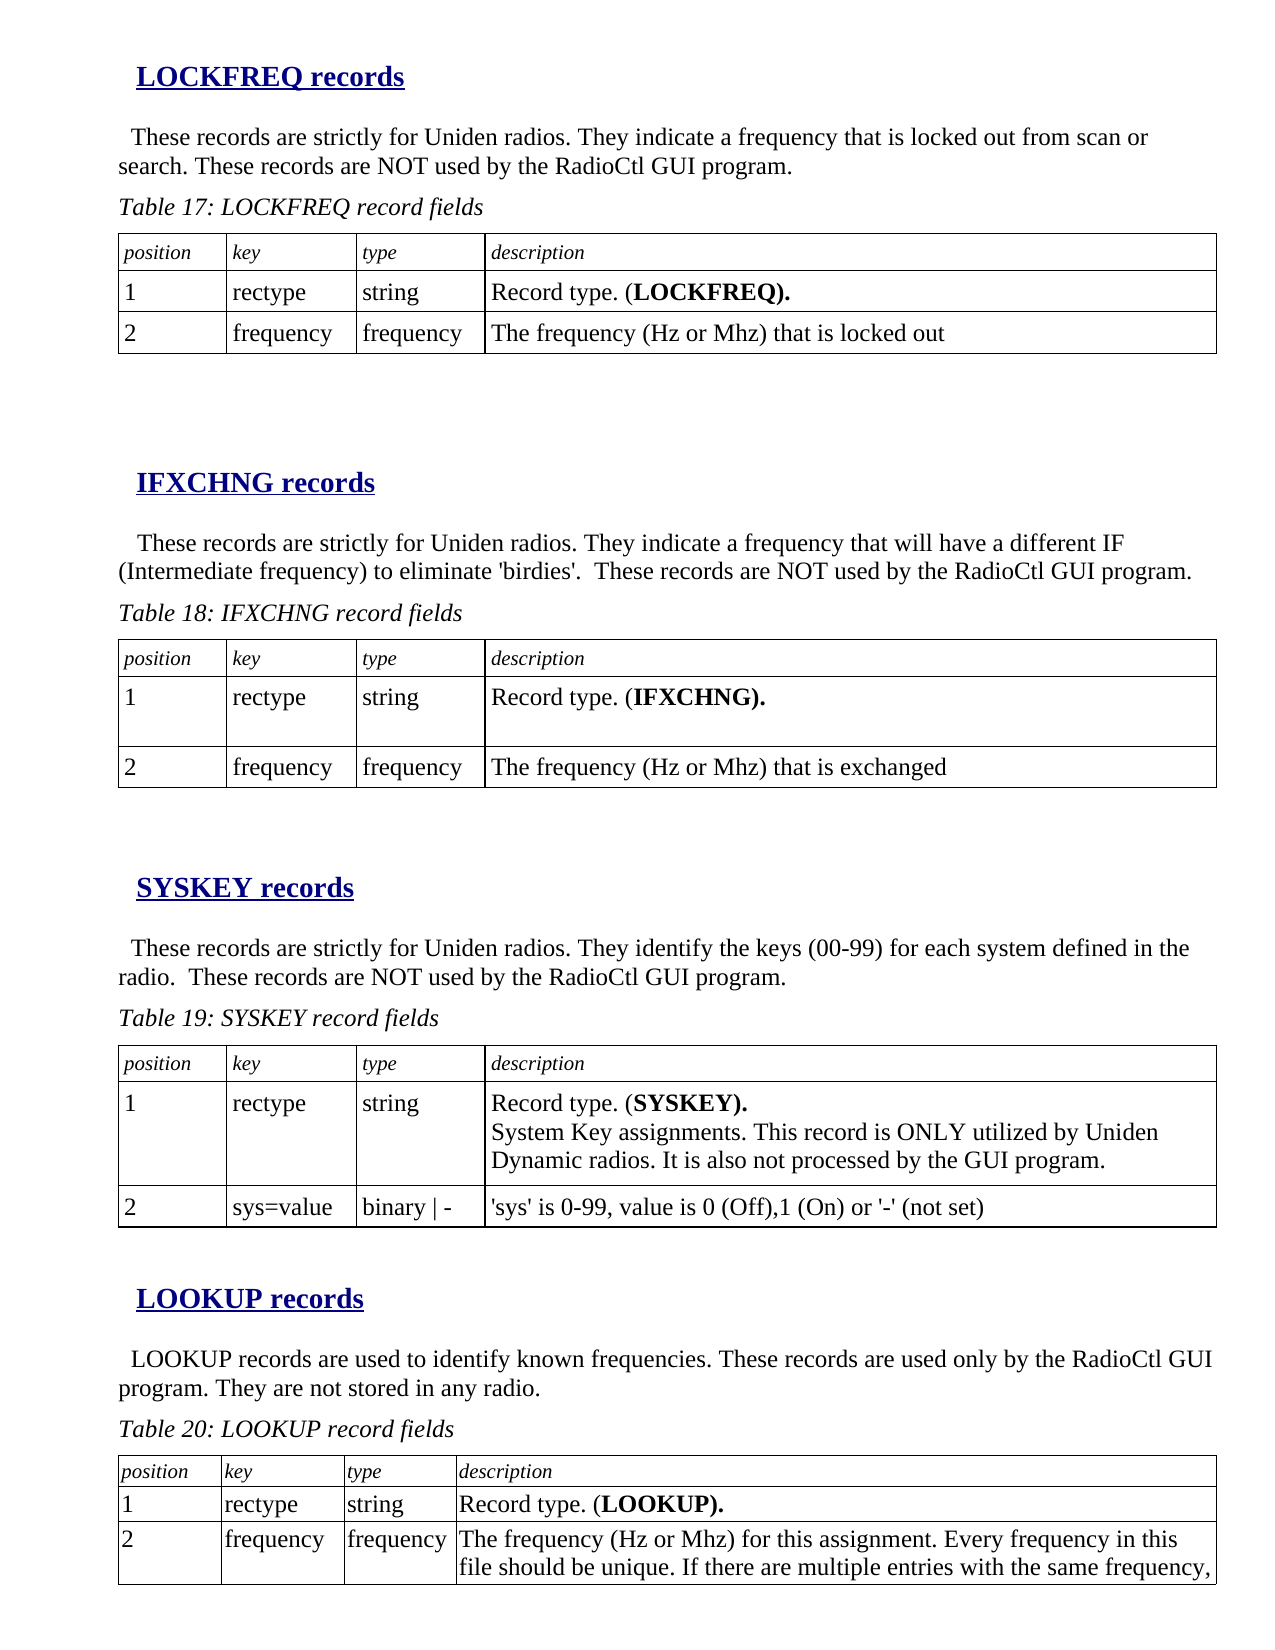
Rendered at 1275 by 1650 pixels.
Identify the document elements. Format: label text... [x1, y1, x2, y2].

text Table 20: LOOKUP record fields [118, 1414, 1216, 1443]
table_header position [119, 640, 226, 676]
table_header key [227, 1046, 356, 1081]
table_header position [119, 1456, 221, 1486]
subtitle LOCKFREQ records [136, 59, 1216, 93]
text These records are strictly for Uniden radios. They identify the keys (00-99) for each system defined in the radio. These records are NOT used by the RadioCtl GUI program. [118, 933, 1216, 991]
table_cell The frequency (Hz or Mhz) that is exchanged [486, 747, 1216, 787]
table_cell rectype [227, 1082, 356, 1185]
text LOOKUP records are used to identify known frequencies. These records are used only by the RadioCtl GUI program. They are not stored in any radio. [118, 1344, 1216, 1402]
table_header description [457, 1456, 1216, 1486]
table_header type [357, 640, 484, 676]
text These records are strictly for Uniden radios. They indicate a frequency that will have a different IF (Intermediate frequency) to eliminate 'birdies'. These records are NOT used by the RadioCtl GUI program. [118, 528, 1216, 585]
table_cell frequency [345, 1522, 456, 1584]
table_header type [357, 1046, 484, 1081]
table_cell 2 [119, 747, 226, 787]
table_cell Record type. (LOOKUP). [457, 1487, 1216, 1521]
table_cell frequency [222, 1522, 344, 1584]
table_header key [227, 640, 356, 676]
table_cell string [357, 271, 484, 311]
table_cell string [357, 677, 484, 746]
table_cell The frequency (Hz or Mhz) for this assignment. Every frequency in this file should be unique. If there are multiple entries with the same frequency, [457, 1522, 1216, 1584]
table_cell Record type. (LOCKFREQ). [486, 271, 1216, 311]
subtitle LOOKUP records [136, 1281, 1216, 1315]
table_cell binary | - [357, 1186, 484, 1226]
table_cell 2 [119, 312, 226, 352]
table_cell 1 [119, 677, 226, 746]
table_cell 1 [119, 1082, 226, 1185]
table_header type [357, 234, 484, 270]
table_header type [345, 1456, 456, 1486]
text Table 18: IFXCHNG record fields [118, 598, 1216, 626]
table_cell 1 [119, 271, 226, 311]
table_cell 2 [119, 1522, 221, 1584]
table_header position [119, 234, 226, 270]
table_header description [486, 1046, 1216, 1081]
table_cell 'sys' is 0-99, value is 0 (Off),1 (On) or '-' (not set) [486, 1186, 1216, 1226]
table_cell sys=value [227, 1186, 356, 1226]
table_cell rectype [227, 271, 356, 311]
table_cell Record type. (IFXCHNG). [486, 677, 1216, 746]
table_cell frequency [227, 312, 356, 352]
table_header description [486, 640, 1216, 676]
table_cell rectype [222, 1487, 344, 1521]
table_cell The frequency (Hz or Mhz) that is locked out [486, 312, 1216, 352]
table_cell 1 [119, 1487, 221, 1521]
text These records are strictly for Uniden radios. They indicate a frequency that is locked out from scan or search. These records are NOT used by the RadioCtl GUI program. [118, 122, 1216, 179]
table_header key [222, 1456, 344, 1486]
table_cell frequency [357, 747, 484, 787]
table_cell string [357, 1082, 484, 1185]
table_cell frequency [357, 312, 484, 352]
text Table 17: LOCKFREQ record fields [118, 192, 1216, 221]
text Table 19: SYSKEY record fields [118, 1003, 1216, 1032]
table_header position [119, 1046, 226, 1081]
table_cell 2 [119, 1186, 226, 1226]
subtitle IFXCHNG records [136, 465, 1216, 498]
table_header description [486, 234, 1216, 270]
table_cell string [345, 1487, 456, 1521]
table_header key [227, 234, 356, 270]
table_cell rectype [227, 677, 356, 746]
table_cell frequency [227, 747, 356, 787]
table_cell Record type. (SYSKEY). System Key assignments. This record is ONLY utilized by Uniden Dynamic radios. It is also not processed by the GUI program. [486, 1082, 1216, 1185]
subtitle SYSKEY records [136, 870, 1216, 904]
